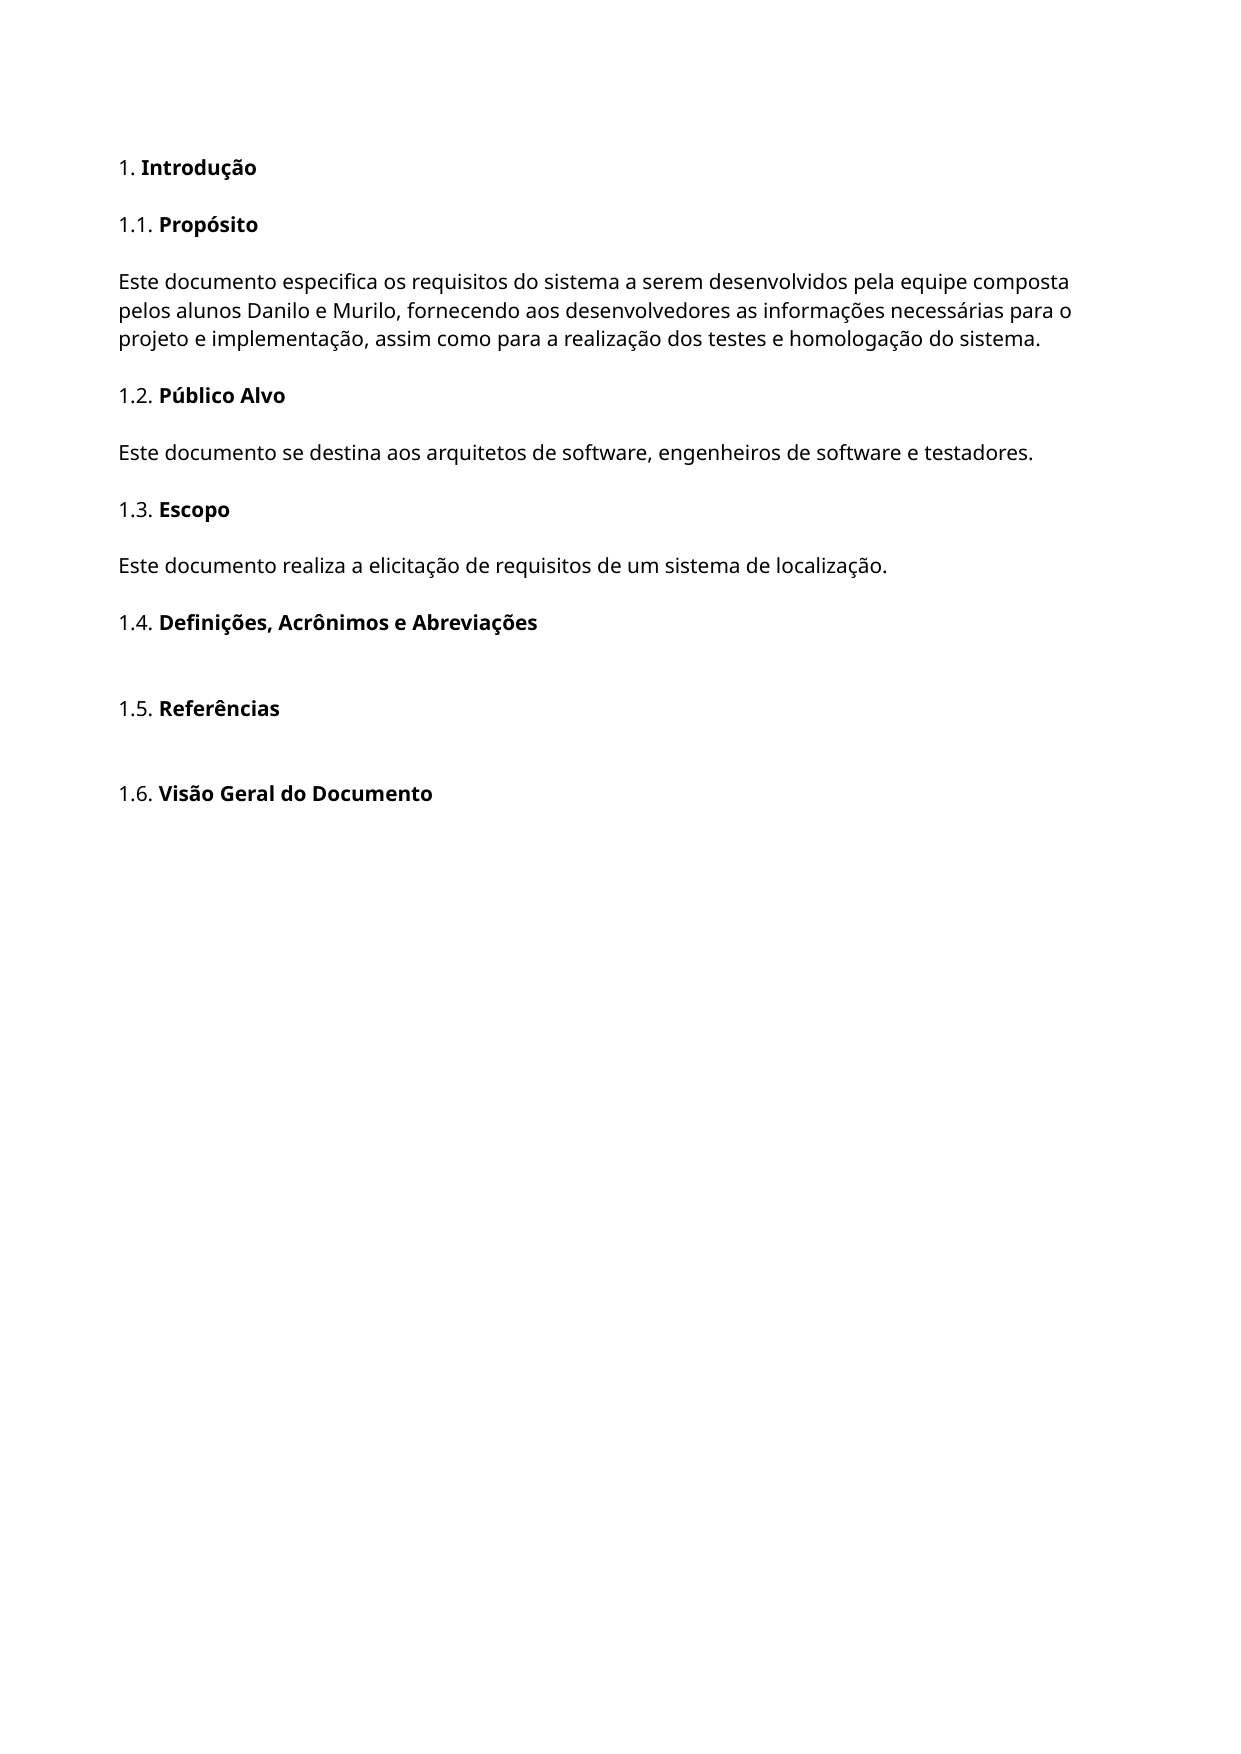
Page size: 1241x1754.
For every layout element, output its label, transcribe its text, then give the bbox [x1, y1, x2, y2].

text Este documento especifica os requisitos do sistema a serem desenvolvidos pela equipe composta pelos alunos Danilo e Murilo, fornecendo aos desenvolvedores as informações necessárias para o projeto e implementação, assim como para a realização dos testes e homologação do sistema. [118, 267, 1122, 353]
text 1. Introdução [118, 153, 1122, 182]
text 1.3. Escopo [118, 495, 1122, 523]
text Este documento realiza a elicitação de requisitos de um sistema de localização. [118, 552, 1122, 580]
text 1.4. Definições, Acrônimos e Abreviações [118, 608, 1122, 637]
text 1.5. Referências [118, 694, 1122, 722]
text Este documento se destina aos arquitetos de software, engenheiros de software e testadores. [118, 438, 1122, 466]
text 1.2. Público Alvo [118, 381, 1122, 409]
text 1.1. Propósito [118, 210, 1122, 239]
text 1.6. Visão Geral do Documento [118, 779, 1122, 808]
